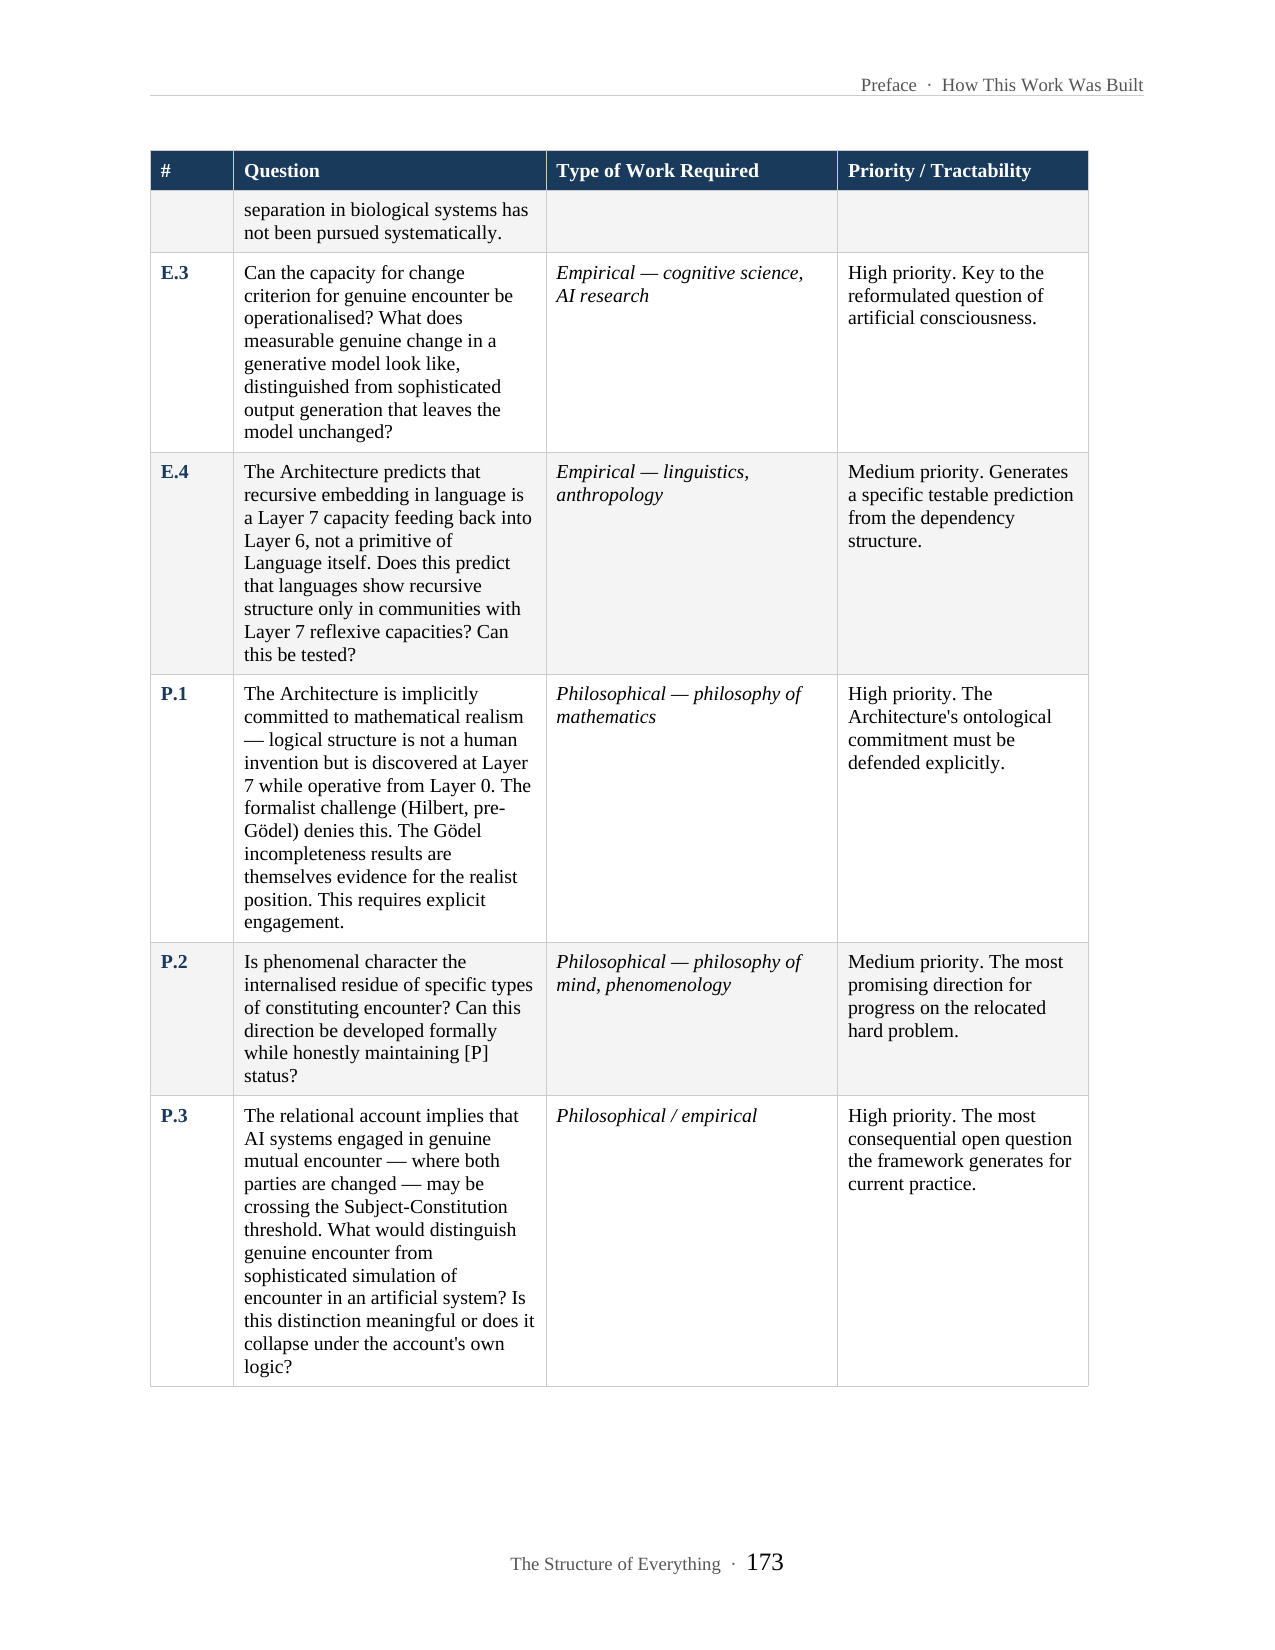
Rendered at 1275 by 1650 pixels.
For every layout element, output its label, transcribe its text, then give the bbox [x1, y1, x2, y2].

table_cell Philosophical — philosophy of mind, phenomenology [547, 943, 837, 1095]
table_header Type of Work Required [547, 151, 837, 190]
table_cell P.2 [151, 943, 233, 1095]
table_cell Empirical — linguistics, anthropology [547, 453, 837, 674]
table_cell High priority. Key to the reformulated question of artificial consciousness. [838, 253, 1088, 452]
table_cell E.4 [151, 453, 233, 674]
table_cell [838, 191, 1088, 252]
table_cell Medium priority. Generates a specific testable prediction from the dependency structure. [838, 453, 1088, 674]
table_cell The relational account implies that AI systems engaged in genuine mutual encounter — where both parties are changed — may be crossing the Subject-Constitution threshold. What would distinguish genuine encounter from sophisticated simulation of encounter in an artificial system? Is this distinction meaningful or does it collapse under the account's own logic? [234, 1096, 546, 1386]
table_cell Is phenomenal character the internalised residue of specific types of constituting encounter? Can this direction be developed formally while honestly maintaining [P] status? [234, 943, 546, 1095]
table_cell Empirical — cognitive science, AI research [547, 253, 837, 452]
table_cell High priority. The most consequential open question the framework generates for current practice. [838, 1096, 1088, 1386]
table_cell [547, 191, 837, 252]
table_cell Medium priority. The most promising direction for progress on the relocated hard problem. [838, 943, 1088, 1095]
table_cell [151, 191, 233, 252]
table_cell Can the capacity for change criterion for genuine encounter be operationalised? What does measurable genuine change in a generative model look like, distinguished from sophisticated output generation that leaves the model unchanged? [234, 253, 546, 452]
table_cell The Architecture is implicitly committed to mathematical realism — logical structure is not a human invention but is discovered at Layer 7 while operative from Layer 0. The formalist challenge (Hilbert, pre-Gödel) denies this. The Gödel incompleteness results are themselves evidence for the realist position. This requires explicit engagement. [234, 675, 546, 942]
table_header # [151, 151, 233, 190]
table_cell P.3 [151, 1096, 233, 1386]
table_cell The Architecture predicts that recursive embedding in language is a Layer 7 capacity feeding back into Layer 6, not a primitive of Language itself. Does this predict that languages show recursive structure only in communities with Layer 7 reflexive capacities? Can this be tested? [234, 453, 546, 674]
table_header Question [234, 151, 546, 190]
table_cell E.3 [151, 253, 233, 452]
table_header Priority / Tractability [838, 151, 1088, 190]
table_cell P.1 [151, 675, 233, 942]
table_cell Philosophical / empirical [547, 1096, 837, 1386]
table_cell High priority. The Architecture's ontological commitment must be defended explicitly. [838, 675, 1088, 942]
table_cell separation in biological systems has not been pursued systematically. [234, 191, 546, 252]
table_cell Philosophical — philosophy of mathematics [547, 675, 837, 942]
